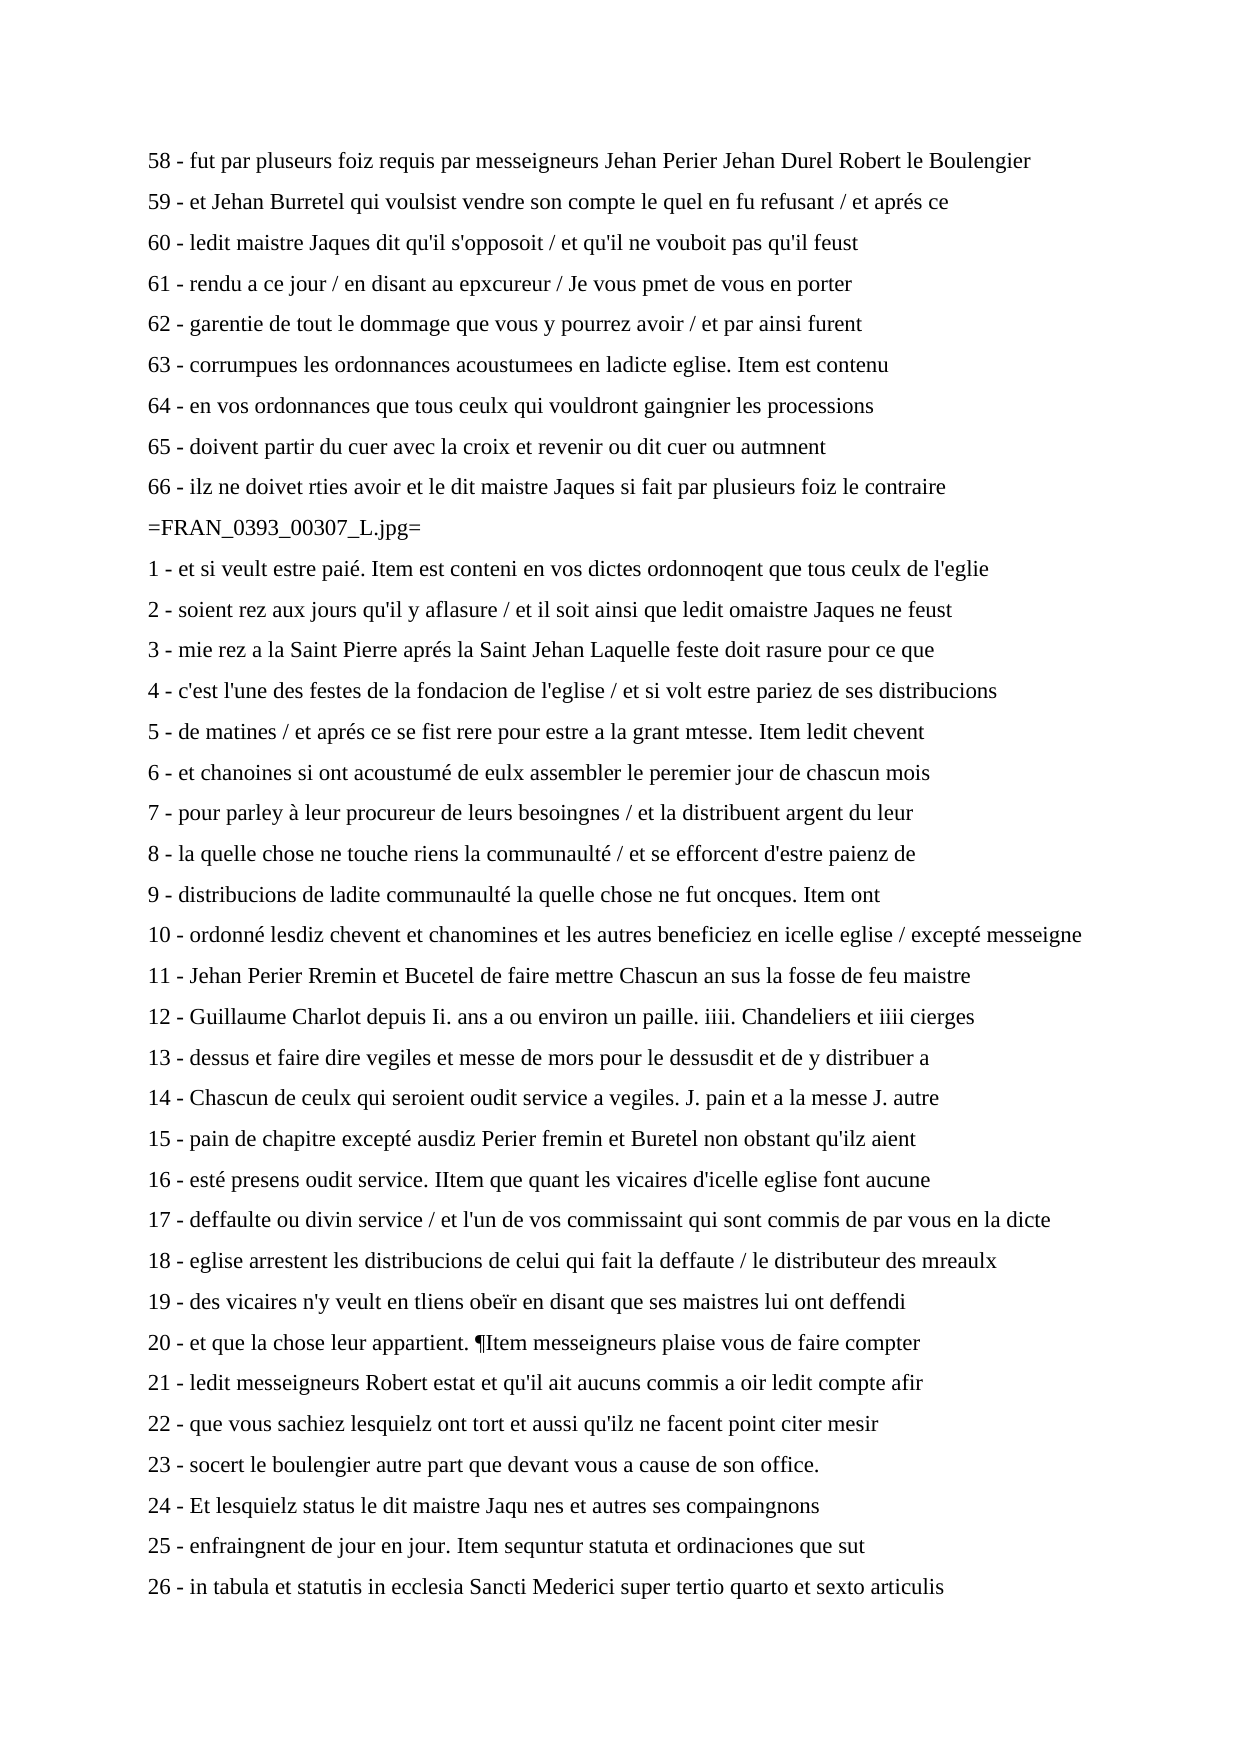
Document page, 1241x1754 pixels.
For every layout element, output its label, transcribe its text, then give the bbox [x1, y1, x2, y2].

text 65 - doivent partir du cuer avec la croix et revenir ou dit cuer ou autmnent [148, 433, 1093, 459]
text 21 - ledit messeigneurs Robert estat et qu'il ait aucuns commis a oir ledit compte afir [148, 1369, 1093, 1396]
text 10 - ordonné lesdiz chevent et chanomines et les autres beneficiez en icelle eglise / excepté messeigne [148, 921, 1093, 948]
text 62 - garentie de tout le dommage que vous y pourrez avoir / et par ainsi furent [148, 311, 1093, 337]
text 17 - deffaulte ou divin service / et l'un de vos commissaint qui sont commis de par vous en la dicte [148, 1207, 1093, 1233]
text 12 - Guillaume Charlot depuis Ii. ans a ou environ un paille. iiii. Chandeliers et iiii cierges [148, 1003, 1093, 1029]
text 7 - pour parley à leur procureur de leurs besoingnes / et la distribuent argent du leur [148, 799, 1093, 826]
text 19 - des vicaires n'y veult en tliens obeïr en disant que ses maistres lui ont deffendi [148, 1288, 1093, 1314]
text 25 - enfraingnent de jour en jour. Item sequntur statuta et ordinaciones que sut [148, 1532, 1093, 1559]
text 66 - ilz ne doivet rties avoir et le dit maistre Jaques si fait par plusieurs foiz le contraire [148, 473, 1093, 500]
text =FRAN_0393_00307_L.jpg= [148, 514, 1093, 541]
text 16 - esté presens oudit service. IItem que quant les vicaires d'icelle eglise font aucune [148, 1166, 1093, 1192]
text 60 - ledit maistre Jaques dit qu'il s'opposoit / et qu'il ne vouboit pas qu'il feust [148, 229, 1093, 255]
text 22 - que vous sachiez lesquielz ont tort et aussi qu'ilz ne facent point citer mesir [148, 1410, 1093, 1437]
text 2 - soient rez aux jours qu'il y aflasure / et il soit ainsi que ledit omaistre Jaques ne feust [148, 596, 1093, 622]
text 18 - eglise arrestent les distribucions de celui qui fait la deffaute / le distributeur des mreaulx [148, 1247, 1093, 1274]
text 15 - pain de chapitre excepté ausdiz Perier fremin et Buretel non obstant qu'ilz aient [148, 1125, 1093, 1151]
text 5 - de matines / et aprés ce se fist rere pour estre a la grant mtesse. Item ledit chevent [148, 718, 1093, 744]
text 1 - et si veult estre paié. Item est conteni en vos dictes ordonnoqent que tous ceulx de l'eglie [148, 555, 1093, 581]
text 6 - et chanoines si ont acoustumé de eulx assembler le peremier jour de chascun mois [148, 758, 1093, 785]
text 3 - mie rez a la Saint Pierre aprés la Saint Jehan Laquelle feste doit rasure pour ce que [148, 636, 1093, 663]
text 58 - fut par pluseurs foiz requis par messeigneurs Jehan Perier Jehan Durel Robert le Boulengier [148, 148, 1093, 174]
text 13 - dessus et faire dire vegiles et messe de mors pour le dessusdit et de y distribuer a [148, 1044, 1093, 1070]
text 24 - Et lesquielz status le dit maistre Jaqu nes et autres ses compaingnons [148, 1492, 1093, 1518]
text 23 - socert le boulengier autre part que devant vous a cause de son office. [148, 1451, 1093, 1477]
text 8 - la quelle chose ne touche riens la communaulté / et se efforcent d'estre paienz de [148, 840, 1093, 866]
text 4 - c'est l'une des festes de la fondacion de l'eglise / et si volt estre pariez de ses distribucions [148, 677, 1093, 703]
text 20 - et que la chose leur appartient. ¶Item messeigneurs plaise vous de faire compter [148, 1329, 1093, 1355]
text 61 - rendu a ce jour / en disant au epxcureur / Je vous pmet de vous en porter [148, 270, 1093, 296]
text 59 - et Jehan Burretel qui voulsist vendre son compte le quel en fu refusant / et aprés ce [148, 188, 1093, 215]
text 14 - Chascun de ceulx qui seroient oudit service a vegiles. J. pain et a la messe J. autre [148, 1084, 1093, 1111]
text 9 - distribucions de ladite communaulté la quelle chose ne fut oncques. Item ont [148, 881, 1093, 907]
text 26 - in tabula et statutis in ecclesia Sancti Mederici super tertio quarto et sexto articulis [148, 1573, 1093, 1599]
text 63 - corrumpues les ordonnances acoustumees en ladicte eglise. Item est contenu [148, 351, 1093, 378]
text 11 - Jehan Perier Rremin et Bucetel de faire mettre Chascun an sus la fosse de feu maistre [148, 962, 1093, 988]
text 64 - en vos ordonnances que tous ceulx qui vouldront gaingnier les processions [148, 392, 1093, 418]
